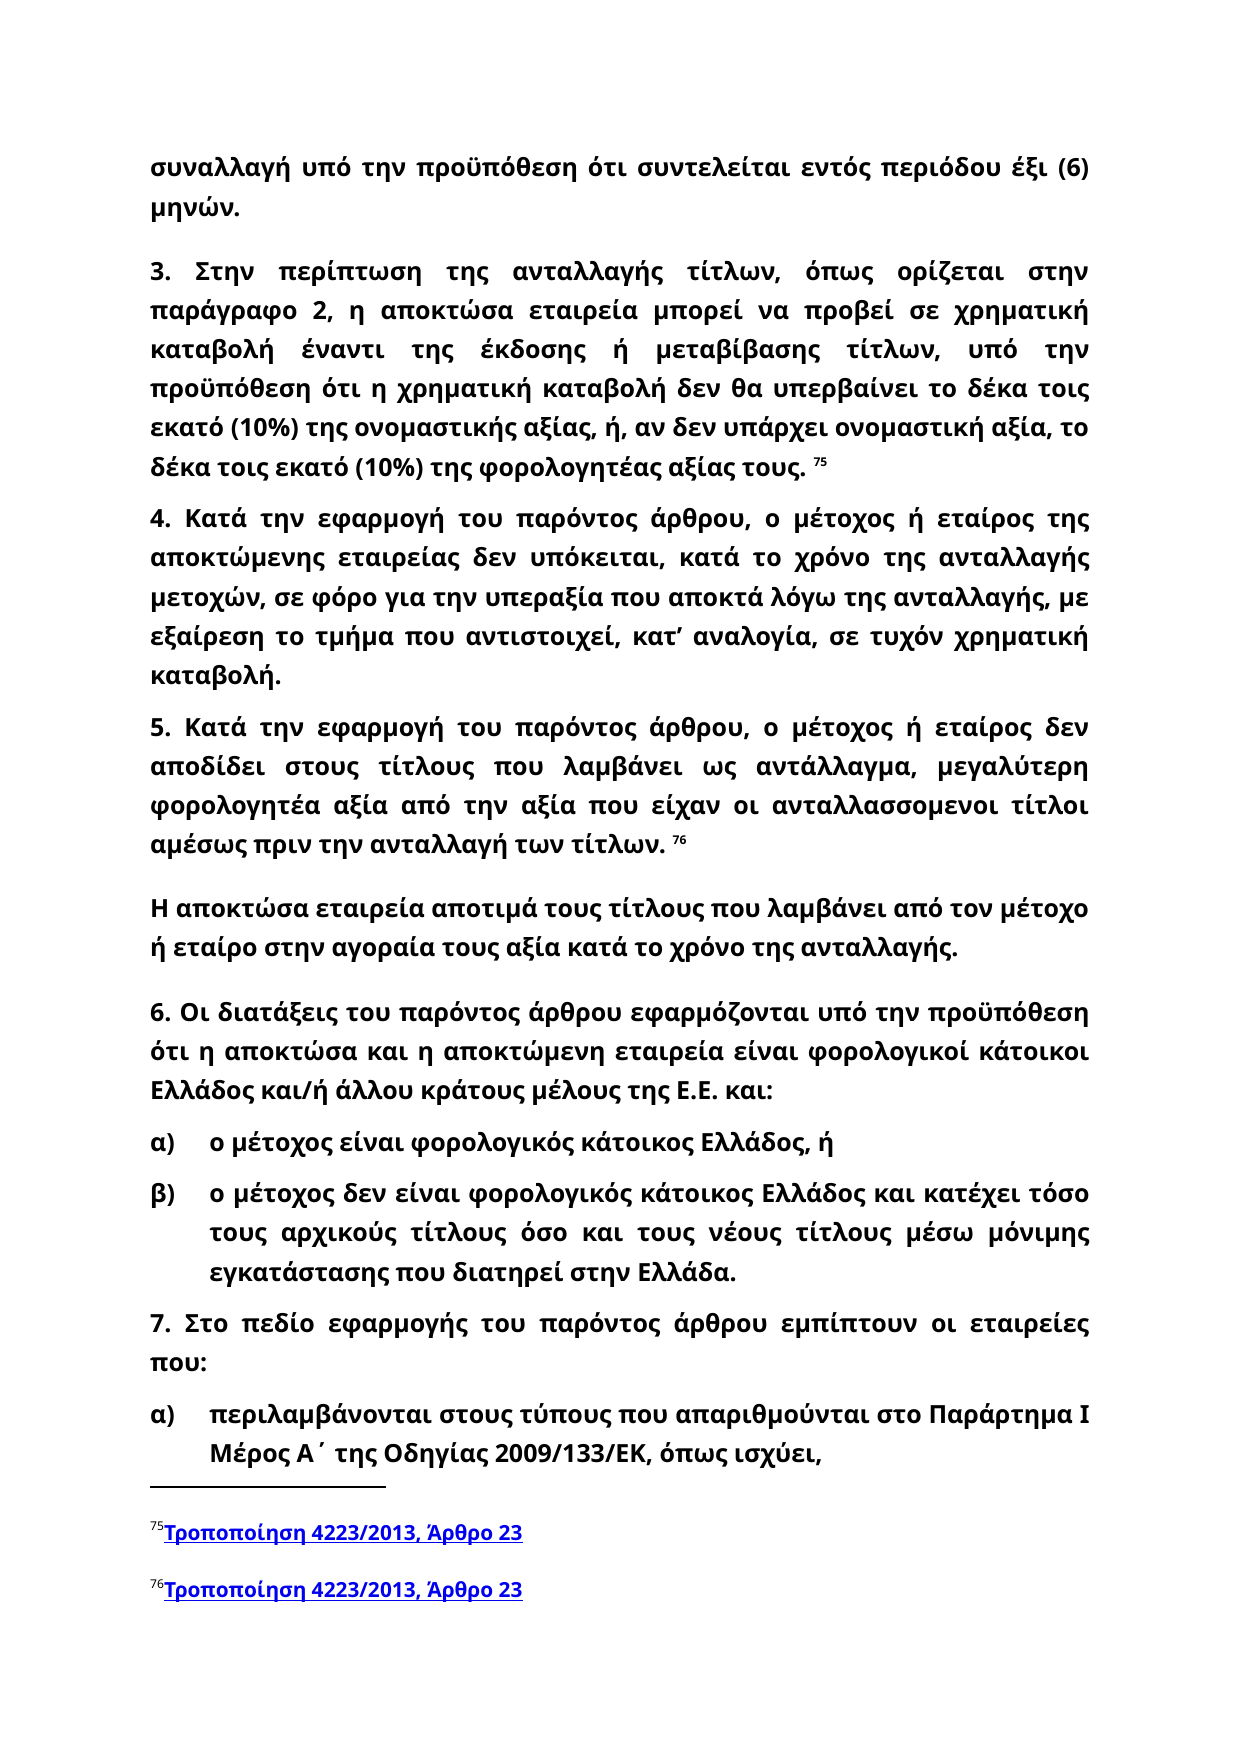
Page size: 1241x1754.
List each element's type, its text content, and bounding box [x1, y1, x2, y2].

text 3. Στην περίπτωση της ανταλλαγής τίτλων, όπως ορίζεται στην παράγραφο 2, η αποκτώσα εταιρεία μπορεί να προβεί σε χρηματική καταβολή έναντι της έκδοσης ή μεταβίβασης τίτλων, υπό την προϋπόθεση ότι η χρηματική καταβολή δεν θα υπερβαίνει το δέκα τοις εκατό (10%) της ονομαστικής αξίας, ή, αν δεν υπάρχει ονομαστική αξία, το δέκα τοις εκατό (10%) της φορολογητέας αξίας τους. [150, 253, 1090, 483]
list α) περιλαμβάνονται στους τύπους που απαριθμούνται στο Παράρτημα Ι Μέρος Α΄ της Οδηγίας 2009/133/ΕΚ, όπως ισχύει, [150, 1397, 1090, 1470]
text 7. Στο πεδίο εφαρμογής του παρόντος άρθρου εμπίπτουν οι εταιρείες που: [150, 1306, 1090, 1379]
text 4. Κατά την εφαρμογή του παρόντος άρθρου, ο μέτοχος ή εταίρος της αποκτώμενης εταιρείας δεν υπόκειται, κατά το χρόνο της ανταλλαγής μετοχών, σε φόρο για την υπεραξία που αποκτά λόγω της ανταλλαγής, με εξαίρεση το τμήμα που αντιστοιχεί, κατ’ αναλογία, σε τυχόν χρηματική καταβολή. [150, 501, 1090, 692]
text 5. Κατά την εφαρμογή του παρόντος άρθρου, ο μέτοχος ή εταίρος δεν αποδίδει στους τίτλους που λαμβάνει ως αντάλλαγμα, μεγαλύτερη φορολογητέα αξία από την αξία που είχαν οι ανταλλασσομενοι τίτλοι αμέσως πριν την ανταλλαγή των τίτλων. [150, 709, 1090, 861]
text Τροποποίηση 4223/2013, Άρθρο 23 [150, 1518, 1090, 1546]
list β) ο μέτοχος δεν είναι φορολογικός κάτοικος Ελλάδος και κατέχει τόσο τους αρχικούς τίτλους όσο και τους νέους τίτλους μέσω μόνιμης εγκατάστασης που διατηρεί στην Ελλάδα. [150, 1176, 1090, 1288]
text Τροποποίηση 4223/2013, Άρθρο 23 [150, 1576, 1090, 1604]
text Η αποκτώσα εταιρεία αποτιμά τους τίτλους που λαμβάνει από τον μέτοχο ή εταίρο στην αγοραία τους αξία κατά το χρόνο της ανταλλαγής. [150, 891, 1090, 964]
list α) ο μέτοχος είναι φορολογικός κάτοικος Ελλάδος, ή [150, 1124, 1090, 1158]
text 6. Οι διατάξεις του παρόντος άρθρου εφαρμόζονται υπό την προϋπόθεση ότι η αποκτώσα και η αποκτώμενη εταιρεία είναι φορολογικοί κάτοικοι Ελλάδος και/ή άλλου κράτους μέλους της Ε.Ε. και: [150, 994, 1090, 1107]
text συναλλαγή υπό την προϋπόθεση ότι συντελείται εντός περιόδου έξι (6) μηνών. [150, 150, 1090, 223]
